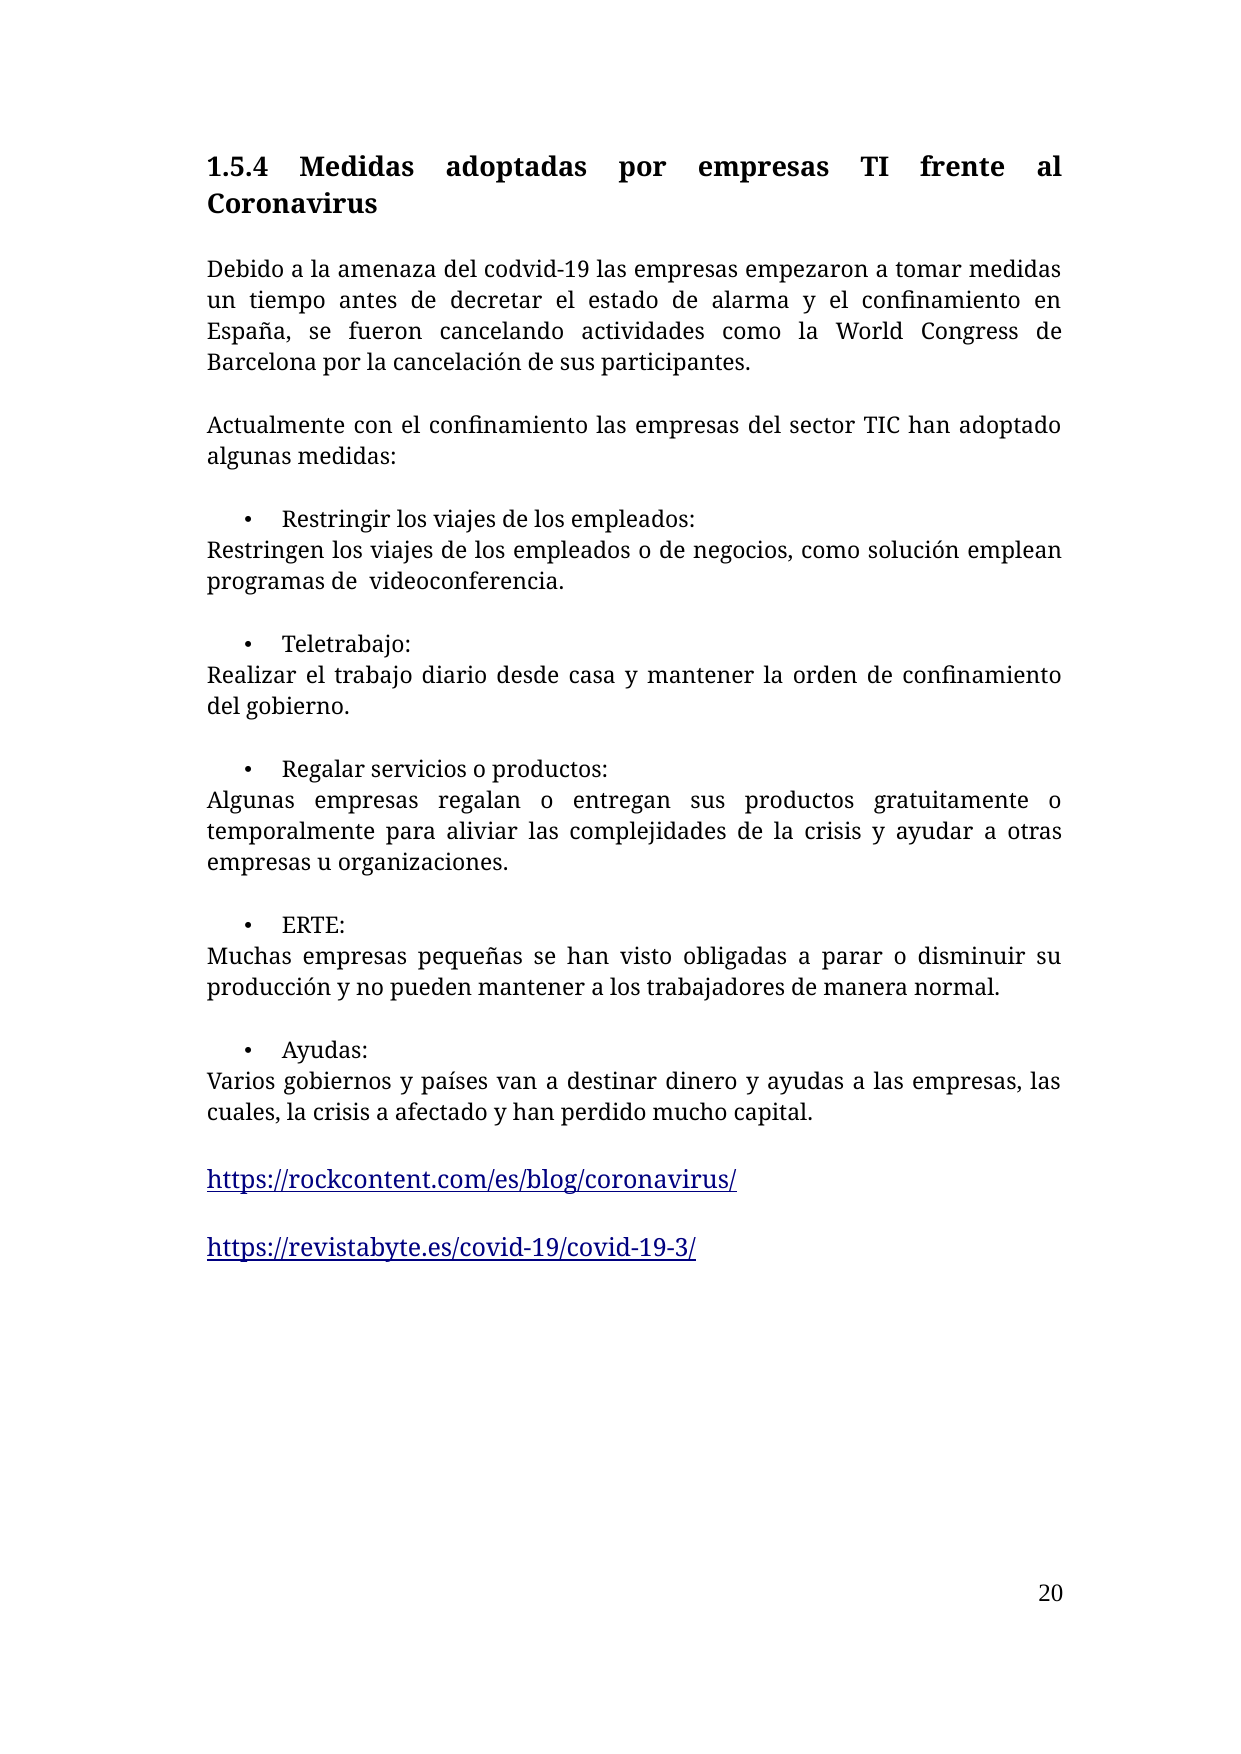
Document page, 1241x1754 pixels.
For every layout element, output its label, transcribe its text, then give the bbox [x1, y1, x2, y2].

list Regalar servicios o productos: [244, 753, 1063, 784]
text Debido a la amenaza del codvid-19 las empresas empezaron a tomar medidas un tiempo antes de decretar el estado de alarma y el confinamiento en España, se fueron cancelando actividades como la World Congress de Barcelona por la cancelación de sus participantes. [207, 253, 1063, 378]
text Muchas empresas pequeñas se han visto obligadas a parar o disminuir su producción y no pueden mantener a los trabajadores de manera normal. [207, 940, 1063, 1003]
text Restringen los viajes de los empleados o de negocios, como solución emplean programas de videoconferencia. [207, 534, 1063, 596]
text https://rockcontent.com/es/blog/coronavirus/ [207, 1162, 1063, 1196]
text 1.5.4 Medidas adoptadas por empresas TI frente al Coronavirus [207, 148, 1063, 221]
text Varios gobiernos y países van a destinar dinero y ayudas a las empresas, las cuales, la crisis a afectado y han perdido mucho capital. [207, 1065, 1063, 1128]
list ERTE: [244, 909, 1063, 940]
text Algunas empresas regalan o entregan sus productos gratuitamente o temporalmente para aliviar las complejidades de la crisis y ayudar a otras empresas u organizaciones. [207, 784, 1063, 878]
list Ayudas: [244, 1034, 1063, 1065]
text Realizar el trabajo diario desde casa y mantener la orden de confinamiento del gobierno. [207, 659, 1063, 721]
list Restringir los viajes de los empleados: [244, 503, 1063, 534]
text Actualmente con el confinamiento las empresas del sector TIC han adoptado algunas medidas: [207, 409, 1063, 471]
list Teletrabajo: [244, 628, 1063, 659]
text https://revistabyte.es/covid-19/covid-19-3/ [207, 1230, 1063, 1264]
